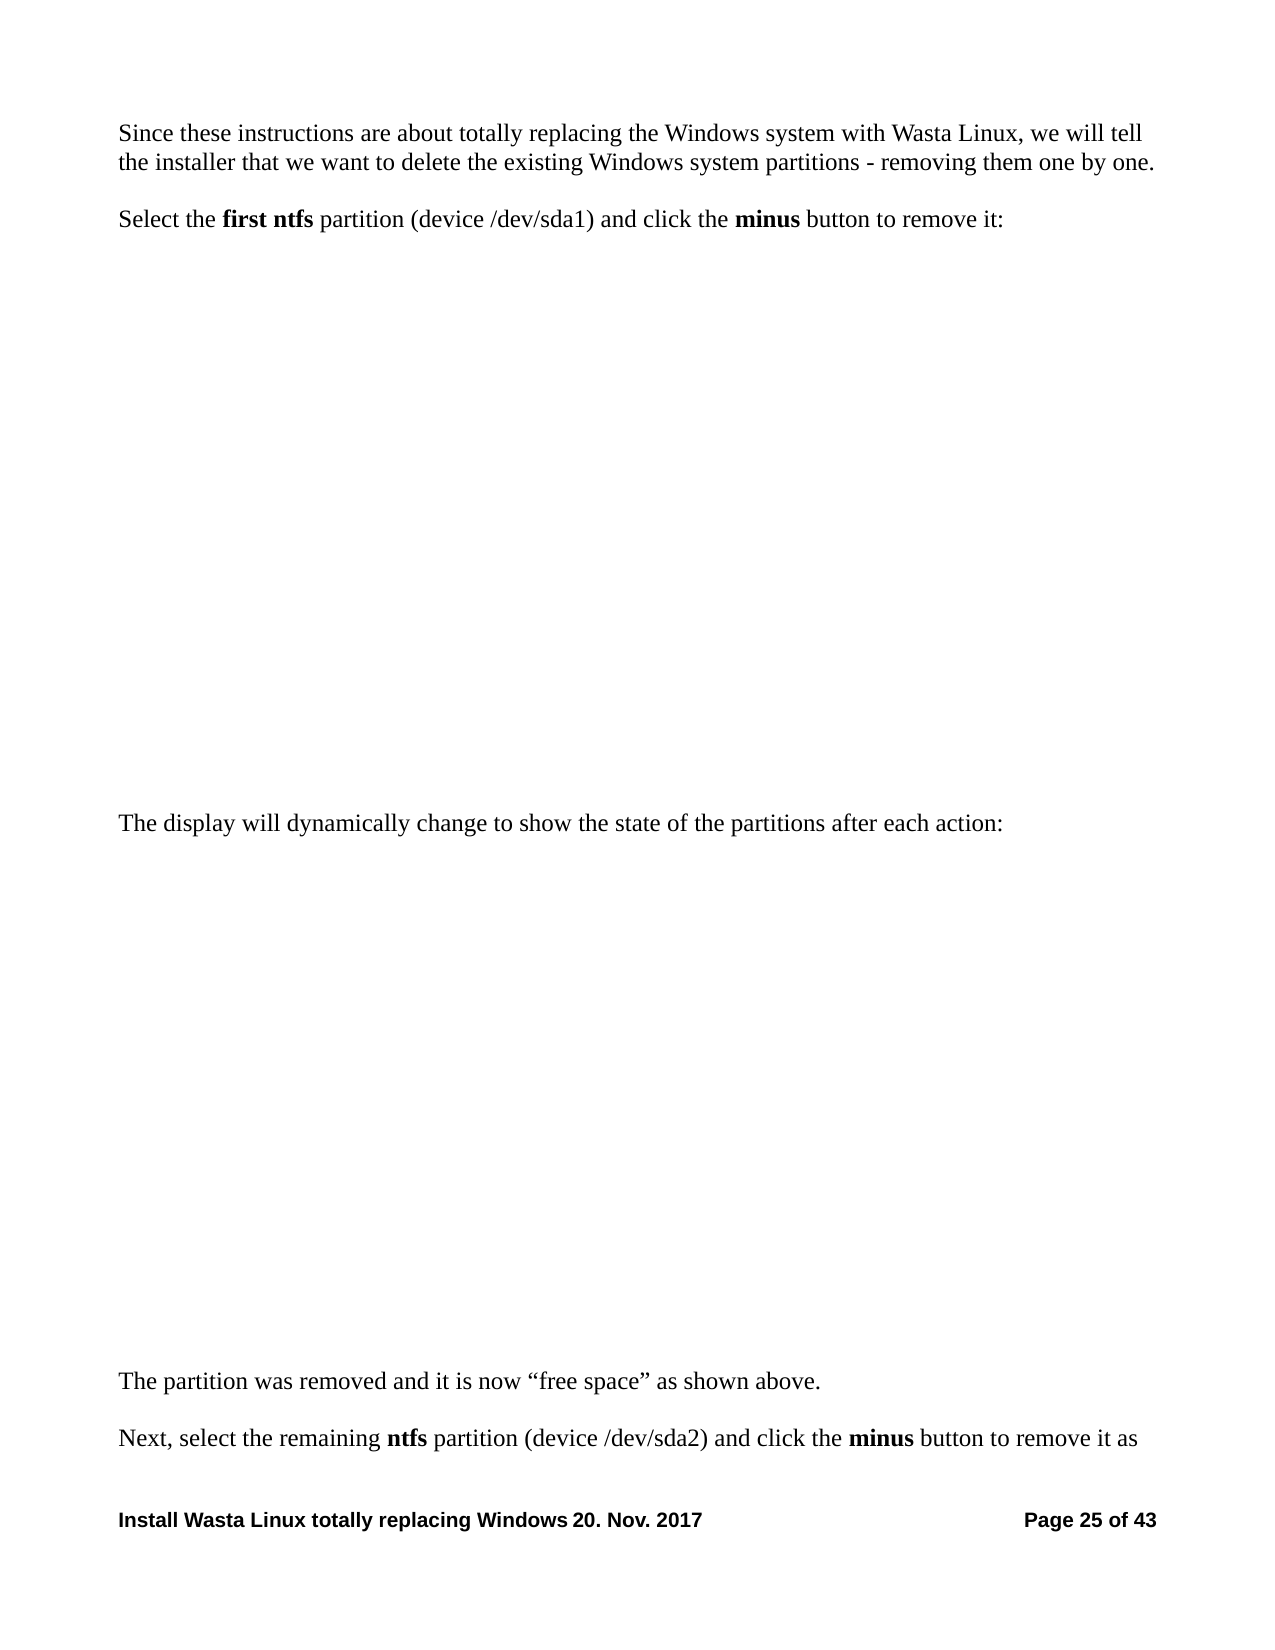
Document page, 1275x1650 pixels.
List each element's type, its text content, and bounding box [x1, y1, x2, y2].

text The display will dynamically change to show the state of the partitions after each action: [118, 808, 1157, 836]
text Select the first ntfs partition (device /dev/sda1) and click the minus button to remove it: [118, 204, 1157, 233]
text Next, select the remaining ntfs partition (device /dev/sda2) and click the minus button to remove it as [118, 1423, 1157, 1452]
text The partition was removed and it is now “free space” as shown above. [118, 1366, 1157, 1395]
text Since these instructions are about totally replacing the Windows system with Wasta Linux, we will tell the installer that we want to delete the existing Windows system partitions - removing them one by one. [118, 118, 1157, 176]
